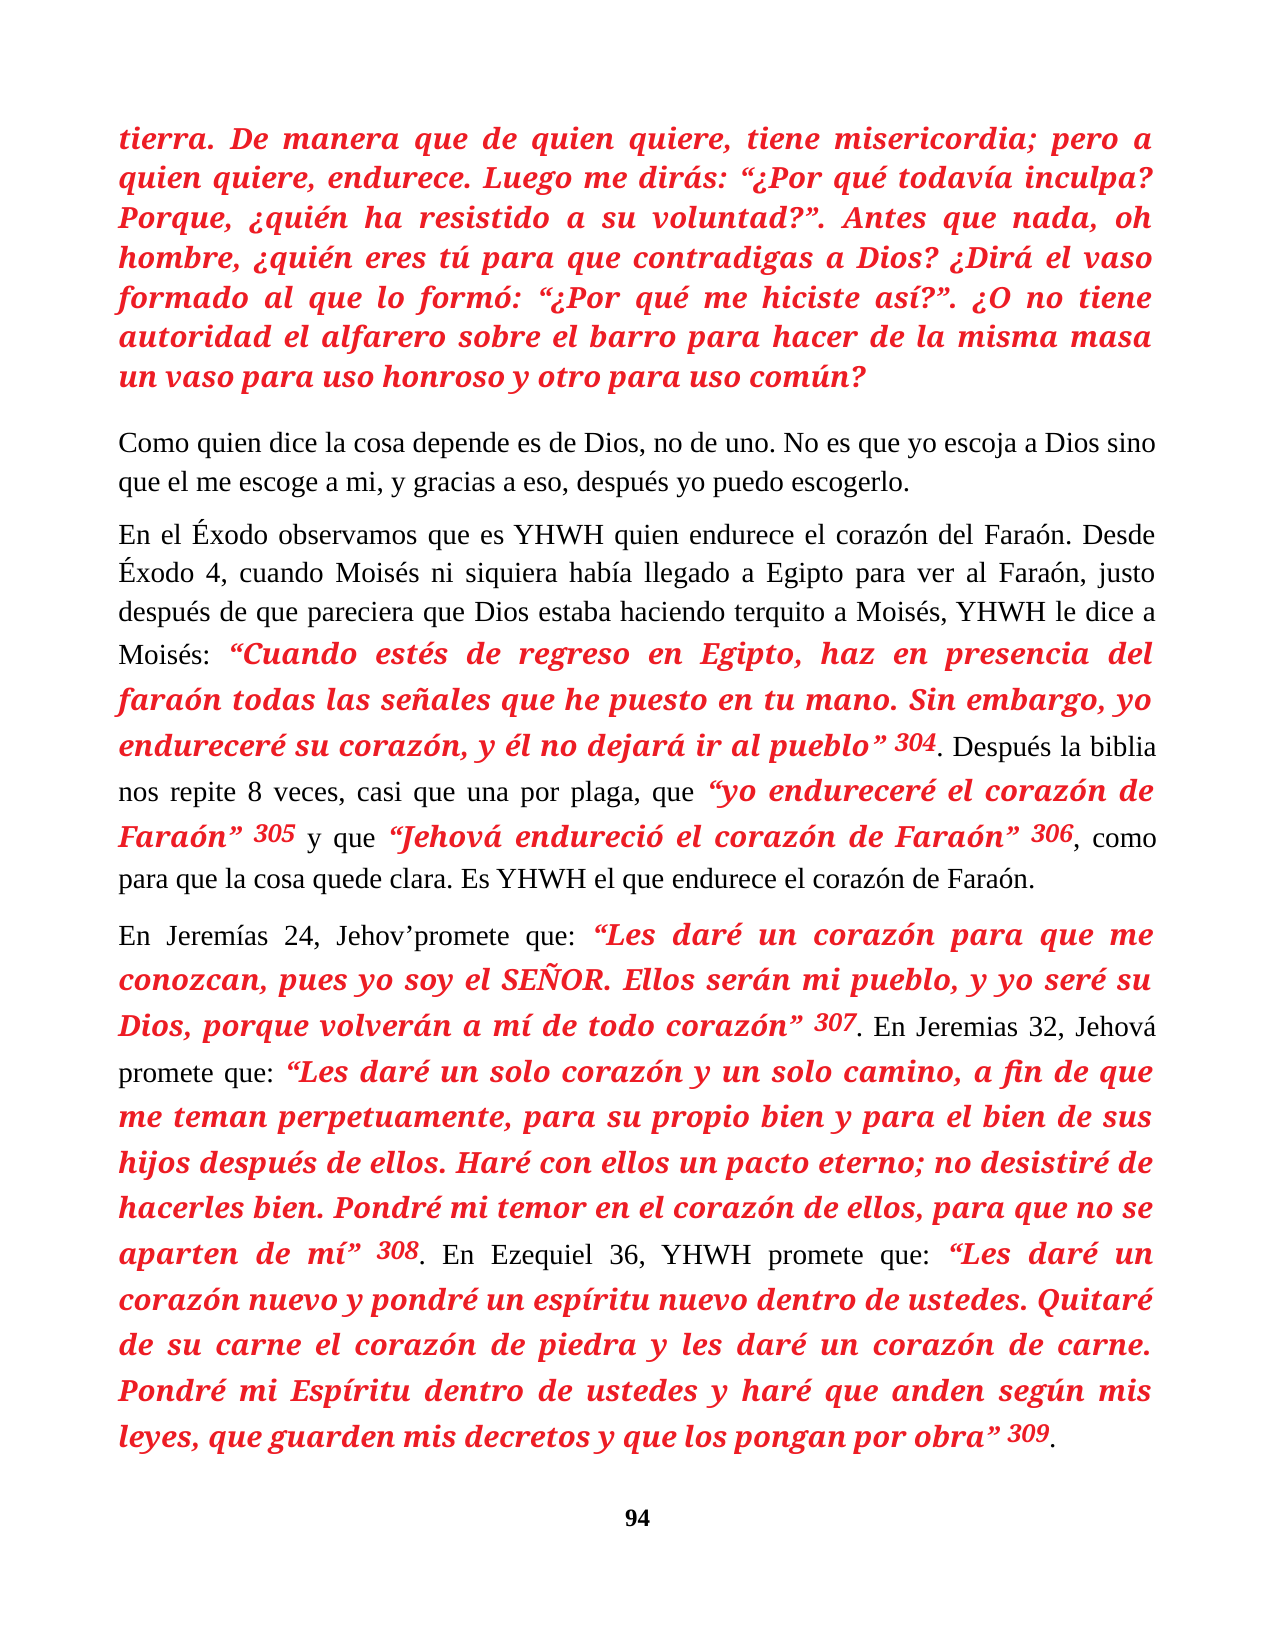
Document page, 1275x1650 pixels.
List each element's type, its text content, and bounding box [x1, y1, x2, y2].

text tierra. De manera que de quien quiere, tiene misericordia; pero a quien quiere, endurece. Luego me dirás: “¿Por qué todavía inculpa? Porque, ¿quién ha resistido a su voluntad?”. Antes que nada, oh hombre, ¿quién eres tú para que contradigas a Dios? ¿Dirá el vaso formado al que lo formó: “¿Por qué me hiciste así?”. ¿O no tiene autoridad el alfarero sobre el barro para hacer de la misma masa un vaso para uso honroso y otro para uso común? [118, 118, 1157, 396]
text Como quien dice la cosa depende es de Dios, no de uno. No es que yo escoja a Dios sino que el me escoge a mi, y gracias a eso, después yo puedo escogerlo. [118, 425, 1157, 497]
text En el Éxodo observamos que es YHWH quien endurece el corazón del Faraón. Desde Éxodo 4, cuando Moisés ni siquiera había llegado a Egipto para ver al Faraón, justo después de que pareciera que Dios estaba haciendo terquito a Moisés, YHWH le dice a Moisés: “Cuando estés de regreso en Egipto, haz en presencia del faraón todas las señales que he puesto en tu mano. Sin embargo, yo endureceré su corazón, y él no dejará ir al pueblo” . Después la biblia nos repite 8 veces, casi que una por plaga, que “yo endureceré el corazón de Faraón” y que “Jehová endureció el corazón de Faraón” , como para que la cosa quede clara. Es YHWH el que endurece el corazón de Faraón. [118, 517, 1157, 894]
text En Jeremías 24, Jehov’promete que: “Les daré un corazón para que me conozcan, pues yo soy el SEÑOR. Ellos serán mi pueblo, y yo seré su Dios, porque volverán a mí de todo corazón” . En Jeremias 32, Jehová promete que: “Les daré un solo corazón y un solo camino, a fin de que me teman perpetuamente, para su propio bien y para el bien de sus hijos después de ellos. Haré con ellos un pacto eterno; no desistiré de hacerles bien. Pondré mi temor en el corazón de ellos, para que no se aparten de mí” . En Ezequiel 36, YHWH promete que: “Les daré un corazón nuevo y pondré un espíritu nuevo dentro de ustedes. Quitaré de su carne el corazón de piedra y les daré un corazón de carne. Pondré mi Espíritu dentro de ustedes y haré que anden según mis leyes, que guarden mis decretos y que los pongan por obra” . [118, 914, 1157, 1456]
